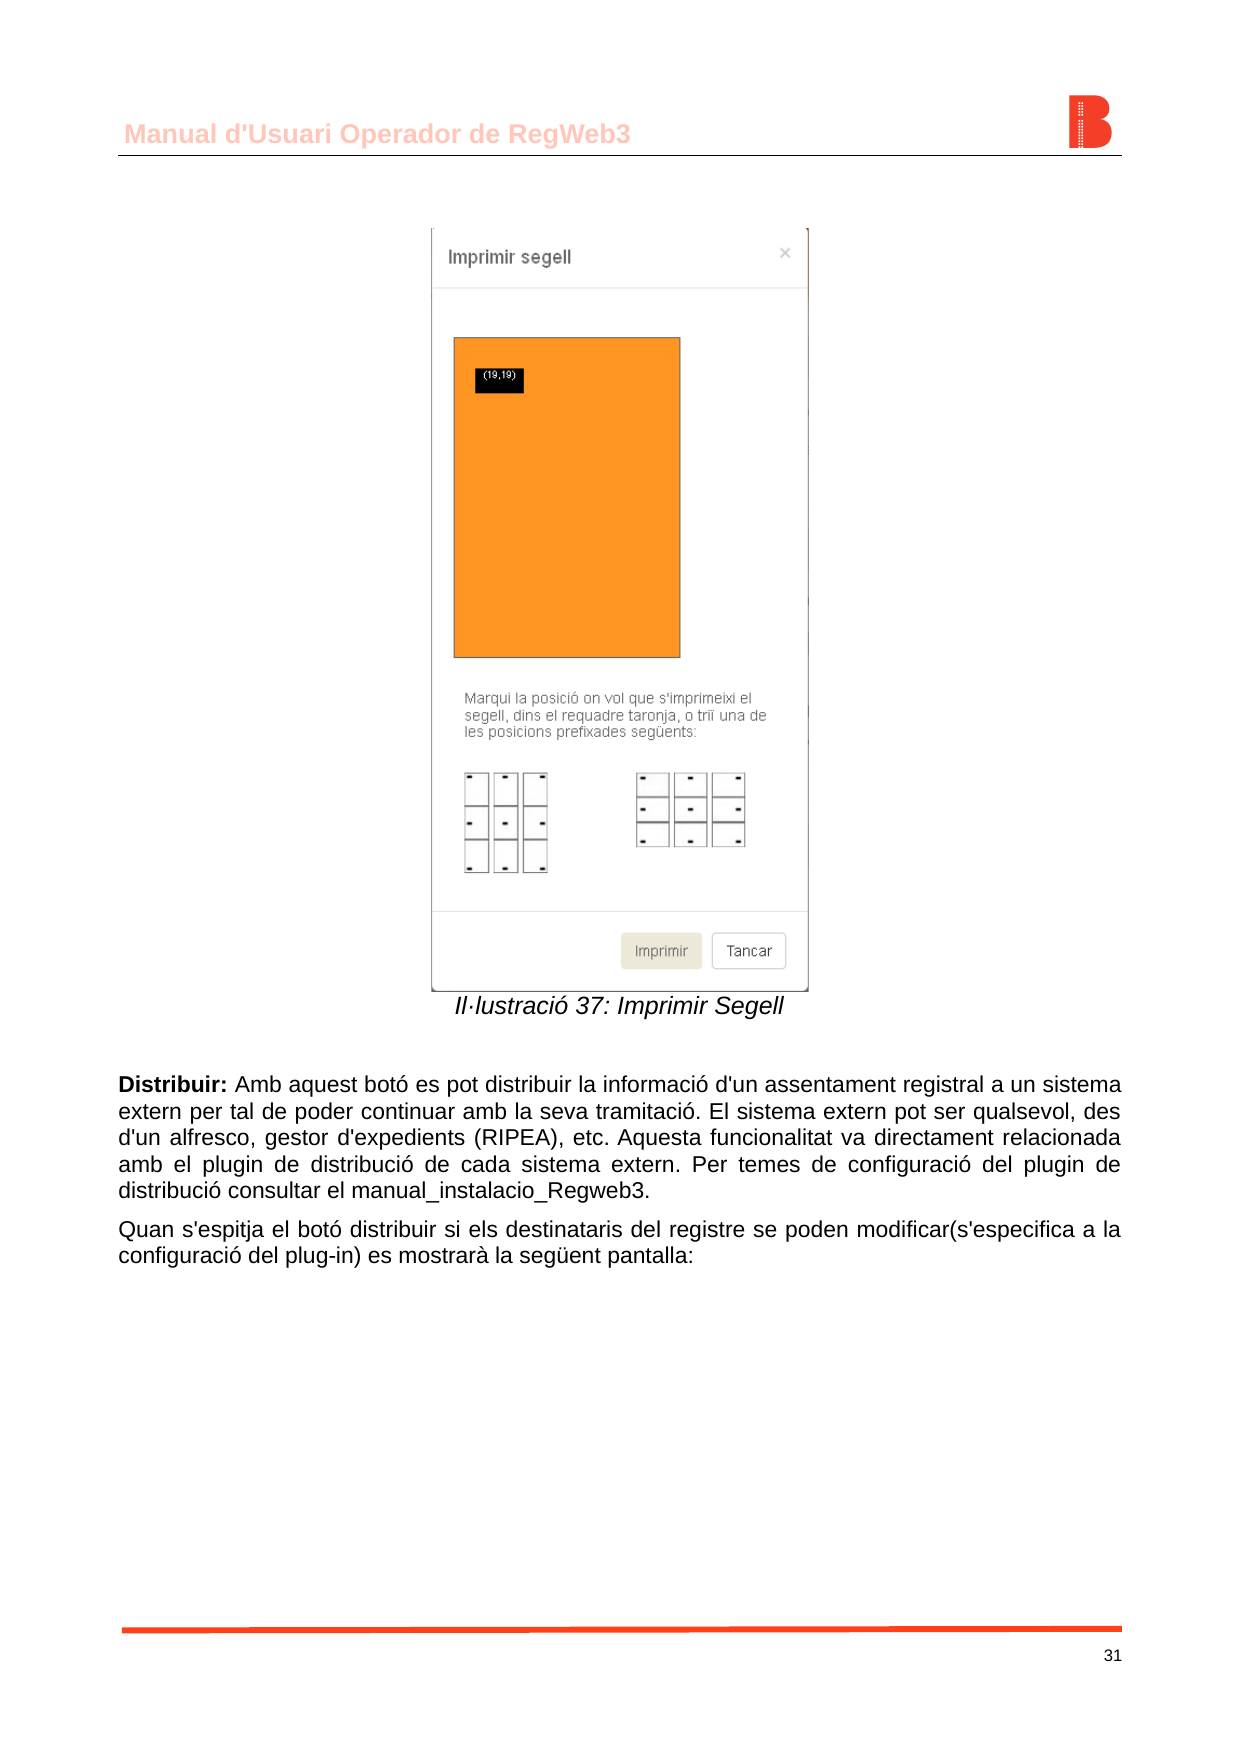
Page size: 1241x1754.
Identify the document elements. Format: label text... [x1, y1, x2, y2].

text Quan s'espitja el botó distribuir si els destinataris del registre se poden modificar(s'especifica a la configuració del plug-in) es mostrarà la següent pantalla: [118, 1216, 1122, 1268]
text Distribuir: Amb aquest botó es pot distribuir la informació d'un assentament registral a un sistema extern per tal de poder continuar amb la seva tramitació. El sistema extern pot ser qualsevol, des d'un alfresco, gestor d'expedients (RIPEA), etc. Aquesta funcionalitat va directament relacionada amb el plugin de distribució de cada sistema extern. Per temes de configuració del plugin de distribució consultar el manual_instalacio_Regweb3. [118, 1071, 1122, 1203]
picture [431, 228, 809, 992]
text Il·lustració 37: Imprimir Segell [387, 992, 853, 1020]
picture [1063, 94, 1117, 150]
